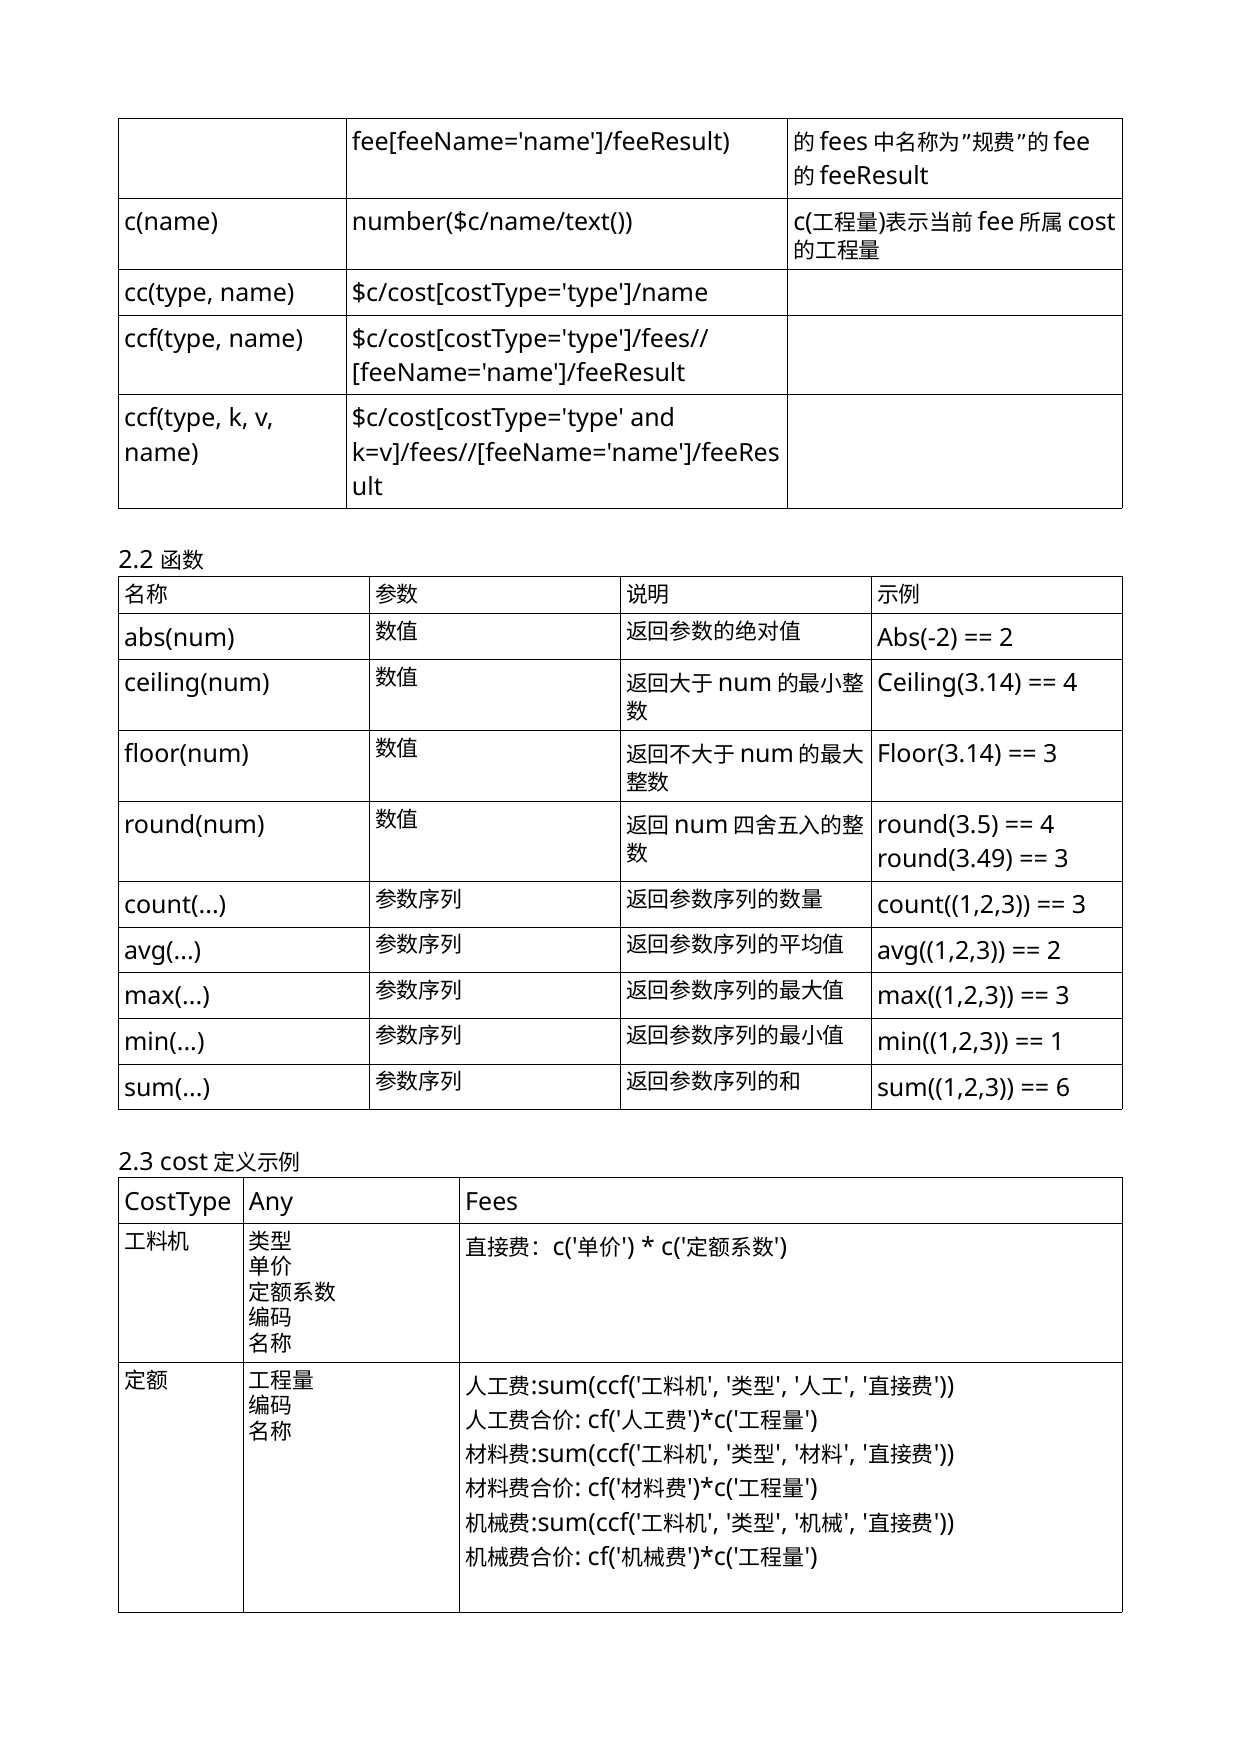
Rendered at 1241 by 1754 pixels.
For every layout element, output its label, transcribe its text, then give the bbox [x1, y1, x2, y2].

table_cell sum((1,2,3)) == 6 [872, 1065, 1122, 1109]
table_cell 返回参数的绝对值 [621, 614, 871, 659]
table_cell 返回num四舍五入的整数 [621, 802, 871, 881]
text 2.2 函数 [118, 542, 1122, 576]
table_header 示例 [872, 577, 1122, 613]
table_cell ceiling(num) [119, 660, 369, 730]
table_cell round(num) [119, 802, 369, 881]
table_cell floor(num) [119, 731, 369, 801]
table_cell 数值 [370, 614, 620, 659]
table_header 说明 [621, 577, 871, 613]
text 2.3 cost定义示例 [118, 1143, 1122, 1177]
table_cell 数值 [370, 731, 620, 801]
table_cell Floor(3.14) == 3 [872, 731, 1122, 801]
table_cell 工料机 [119, 1224, 243, 1362]
table_cell fee[feeName='name']/feeResult) [347, 119, 787, 198]
table_cell sum(...) [119, 1065, 369, 1109]
table_cell 的fees中名称为”规费”的fee的feeResult [788, 119, 1122, 198]
table_cell avg(...) [119, 928, 369, 972]
table_cell min(...) [119, 1019, 369, 1063]
table_cell count(...) [119, 882, 369, 927]
table_cell 类型 单价 定额系数 编码 名称 [244, 1224, 459, 1362]
table_header Fees [460, 1178, 1122, 1223]
table_header 名称 [119, 577, 369, 613]
table_cell $c/cost[costType='type' and k=v]/fees//[feeName='name']/feeResult [347, 395, 787, 508]
table_header 参数 [370, 577, 620, 613]
table_cell 人工费:sum(ccf('工料机', '类型', '人工', '直接费')) 人工费合价: cf('人工费')*c('工程量') 材料费:sum(ccf('工料机', '类型', '材料', '直接费')) 材料费合价: cf('材料费')*c('工程量') 机械费:sum(ccf('工料机', '类型', '机械', '直接费')) 机械费合价: cf('机械费')*c('工程量') [460, 1363, 1122, 1612]
table_cell 工程量 编码 名称 [244, 1363, 459, 1612]
table_header Any [244, 1178, 459, 1223]
table_cell Ceiling(3.14) == 4 [872, 660, 1122, 730]
table_cell c(工程量)表示当前fee所属cost的工程量 [788, 199, 1122, 269]
table_cell 参数序列 [370, 928, 620, 972]
table_header CostType [119, 1178, 243, 1223]
table_cell 数值 [370, 660, 620, 730]
table_cell 参数序列 [370, 1019, 620, 1063]
table_cell max(...) [119, 973, 369, 1018]
table_cell $c/cost[costType='type']/name [347, 270, 787, 314]
table_cell [788, 395, 1122, 508]
table_cell $c/cost[costType='type']/fees//[feeName='name']/feeResult [347, 316, 787, 394]
table_cell Abs(-2) == 2 [872, 614, 1122, 659]
table_cell 返回参数序列的数量 [621, 882, 871, 927]
table_cell 数值 [370, 802, 620, 881]
table_cell c(name) [119, 199, 346, 269]
table_cell count((1,2,3)) == 3 [872, 882, 1122, 927]
table_cell round(3.5) == 4 round(3.49) == 3 [872, 802, 1122, 881]
table_cell 参数序列 [370, 1065, 620, 1109]
table_cell 返回参数序列的平均值 [621, 928, 871, 972]
table_cell 定额 [119, 1363, 243, 1612]
table_cell [788, 316, 1122, 394]
table_cell avg((1,2,3)) == 2 [872, 928, 1122, 972]
table_cell abs(num) [119, 614, 369, 659]
table_cell 返回参数序列的最小值 [621, 1019, 871, 1063]
table_cell ccf(type, name) [119, 316, 346, 394]
table_cell 返回大于num的最小整数 [621, 660, 871, 730]
table_cell 返回参数序列的最大值 [621, 973, 871, 1018]
table_cell 返回不大于num的最大整数 [621, 731, 871, 801]
table_cell 返回参数序列的和 [621, 1065, 871, 1109]
table_cell [119, 119, 346, 198]
table_cell ccf(type, k, v, name) [119, 395, 346, 508]
table_cell max((1,2,3)) == 3 [872, 973, 1122, 1018]
table_cell 参数序列 [370, 882, 620, 927]
table_cell min((1,2,3)) == 1 [872, 1019, 1122, 1063]
table_cell cc(type, name) [119, 270, 346, 314]
table_cell 参数序列 [370, 973, 620, 1018]
table_cell number($c/name/text()) [347, 199, 787, 269]
table_cell 直接费：c('单价') * c('定额系数') [460, 1224, 1122, 1362]
table_cell [788, 270, 1122, 314]
